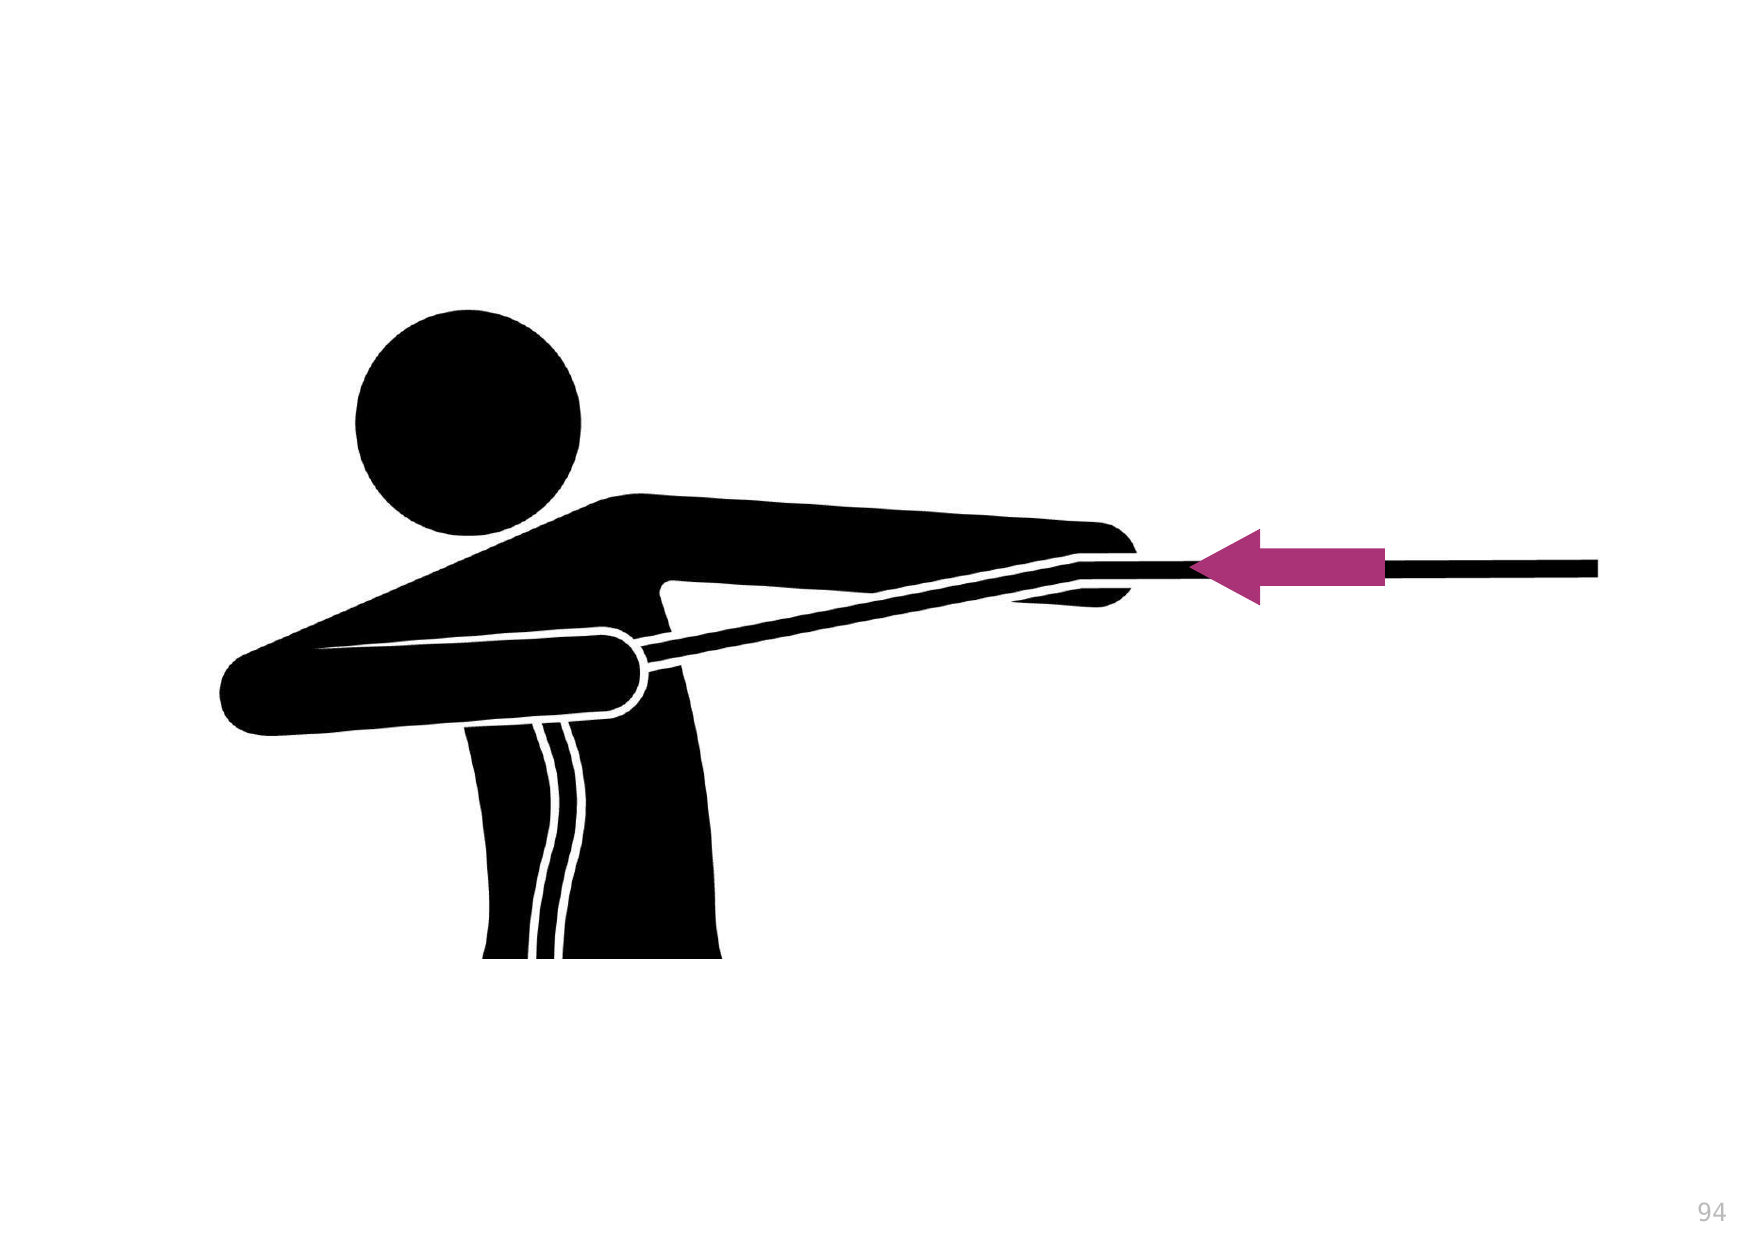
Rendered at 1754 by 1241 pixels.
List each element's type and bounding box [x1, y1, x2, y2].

text_box [1189, 528, 1385, 606]
picture [207, 299, 1606, 960]
